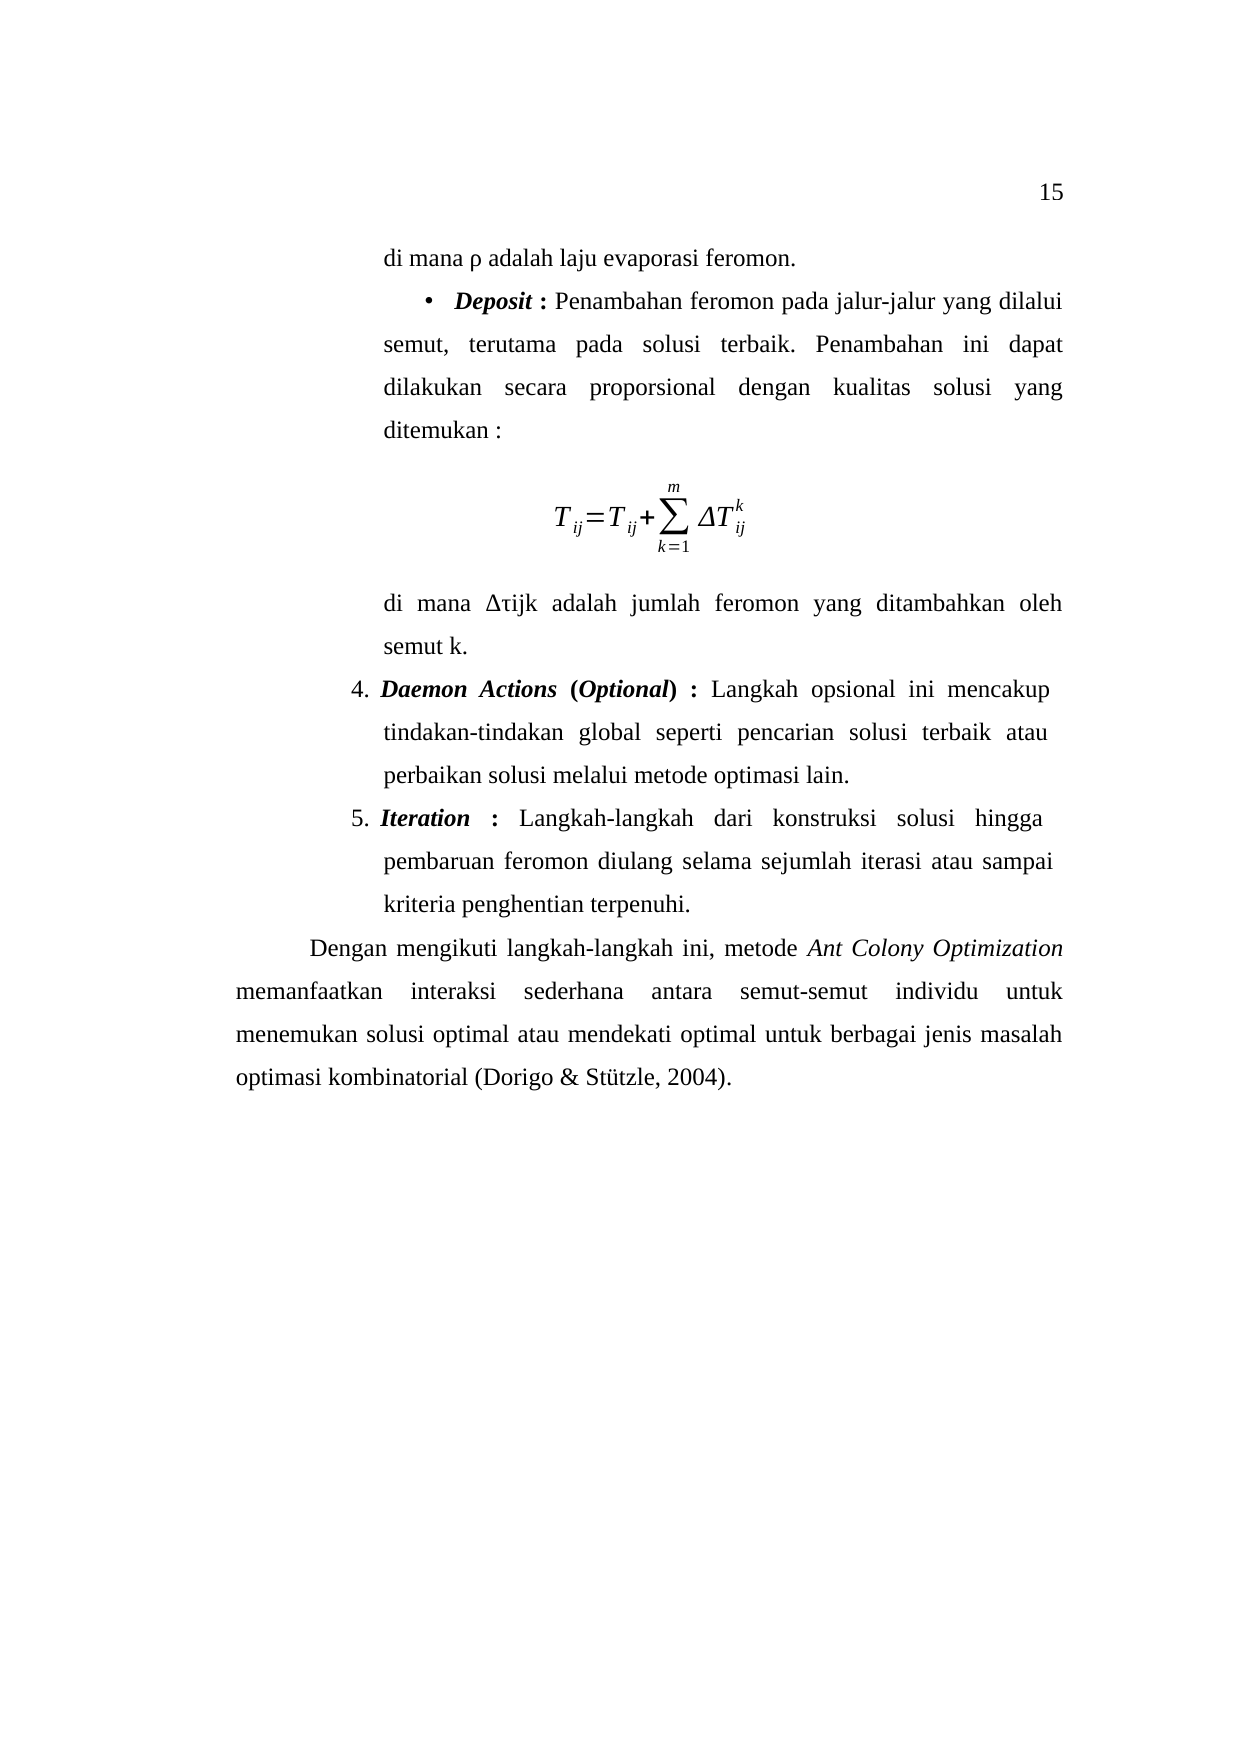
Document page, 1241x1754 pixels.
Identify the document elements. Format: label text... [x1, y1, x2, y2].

list di mana Δτijk adalah jumlah feromon yang ditambahkan oleh semut k. [354, 588, 1063, 659]
list Iteration : Langkah-langkah dari konstruksi solusi hingga pembaruan feromon diulang selama sejumlah iterasi atau sampai kriteria penghentian terpenuhi. [280, 803, 1063, 918]
list Deposit : Penambahan feromon pada jalur-jalur yang dilalui semut, terutama pada solusi terbaik. Penambahan ini dapat dilakukan secara proporsional dengan kualitas solusi yang ditemukan : [354, 286, 1063, 444]
list Daemon Actions (Optional) : Langkah opsional ini mencakup tindakan-tindakan global seperti pencarian solusi terbaik atau perbaikan solusi melalui metode optimasi lain. [280, 674, 1063, 789]
text Dengan mengikuti langkah-langkah ini, metode Ant Colony Optimization memanfaatkan interaksi sederhana antara semut-semut individu untuk menemukan solusi optimal atau mendekati optimal untuk berbagai jenis masalah optimasi kombinatorial (Dorigo & Stützle, 2004). [236, 933, 1063, 1091]
list di mana ρ adalah laju evaporasi feromon. [354, 243, 1063, 271]
